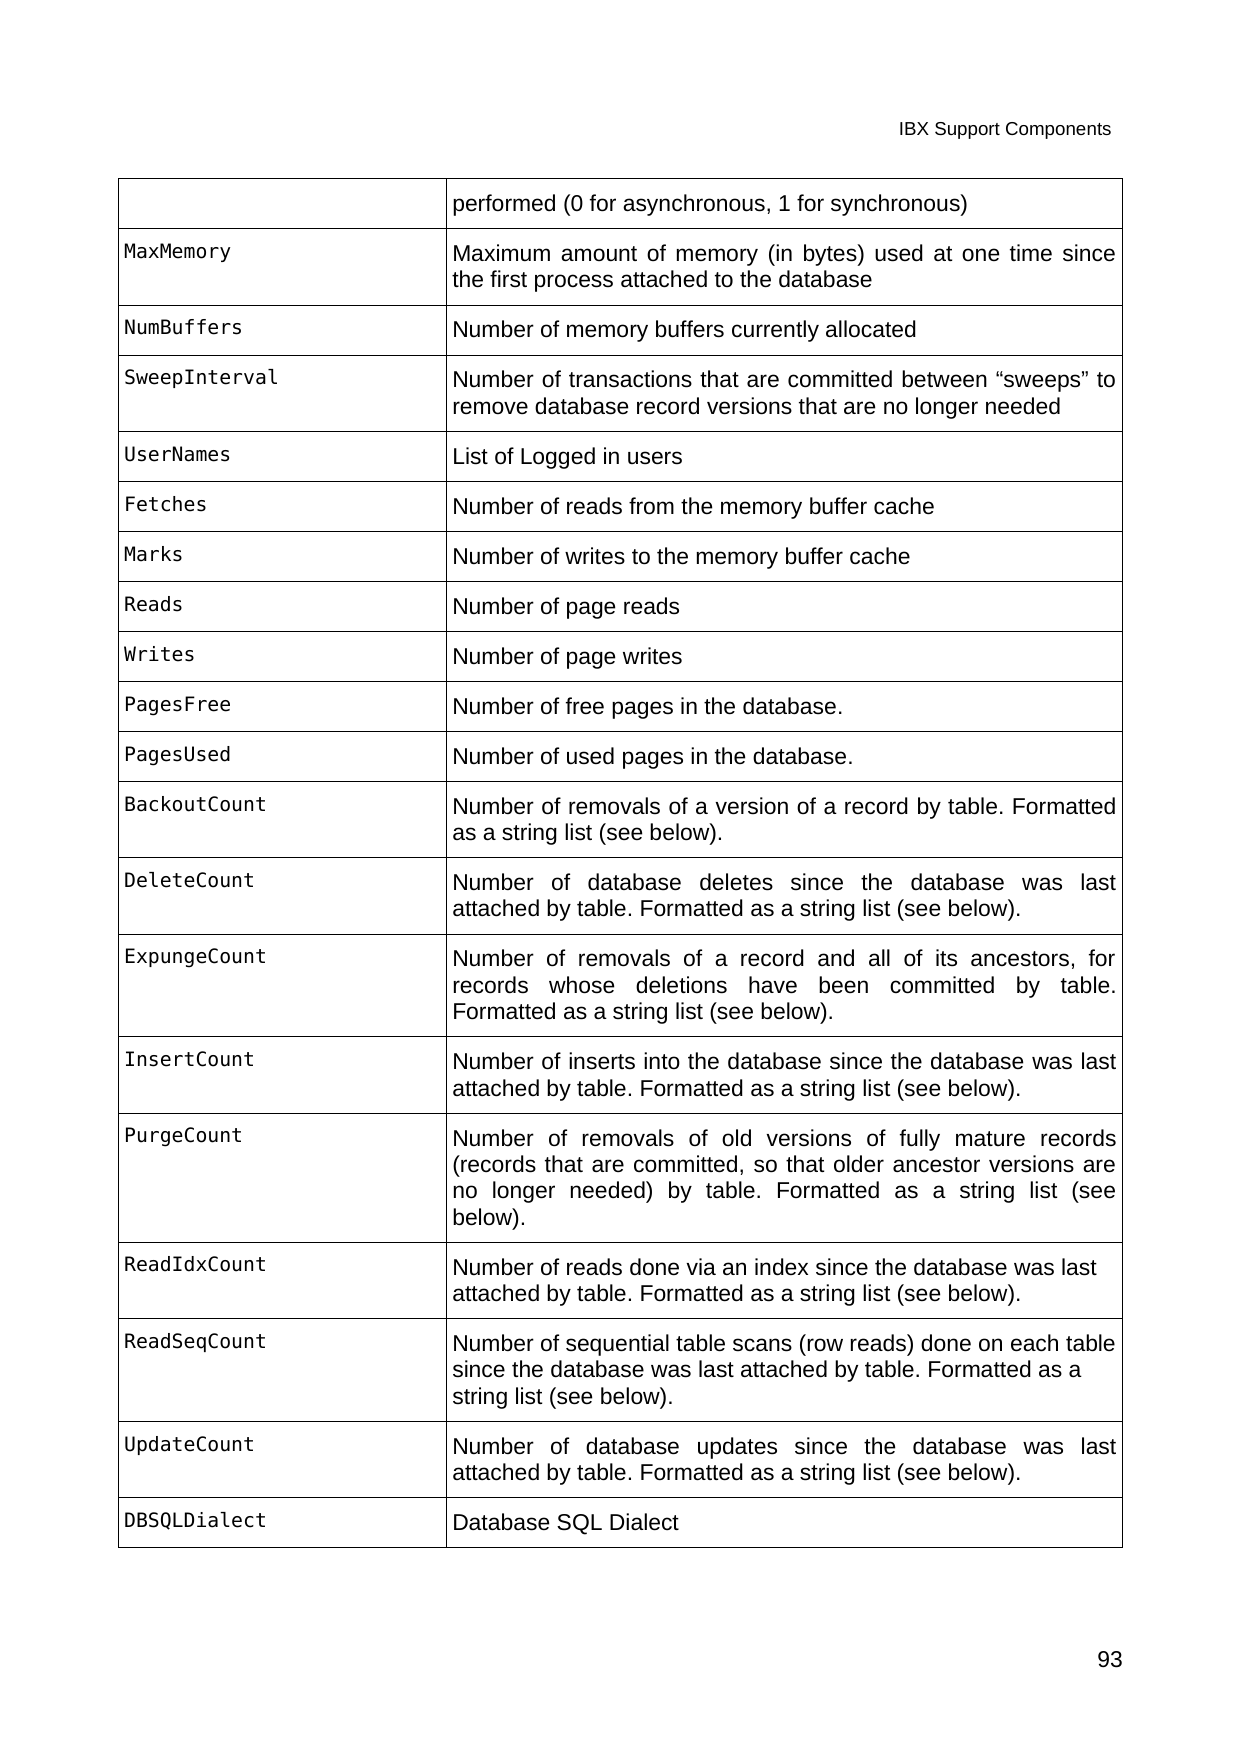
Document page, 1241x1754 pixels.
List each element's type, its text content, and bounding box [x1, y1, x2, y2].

table_cell Number of writes to the memory buffer cache [447, 532, 1122, 581]
table_cell [119, 179, 446, 228]
table_cell Marks [119, 532, 446, 581]
table_cell PagesUsed [119, 732, 446, 781]
table_cell Fetches [119, 482, 446, 531]
table_cell InsertCount [119, 1037, 446, 1113]
table_cell Number of database deletes since the database was last attached by table. Formatted as a string list (see below). [447, 858, 1122, 933]
table_cell Number of removals of old versions of fully mature records (records that are committed, so that older ancestor versions are no longer needed) by table. Formatted as a string list (see below). [447, 1114, 1122, 1242]
table_cell BackoutCount [119, 782, 446, 857]
table_cell Number of used pages in the database. [447, 732, 1122, 781]
table_cell Database SQL Dialect [447, 1498, 1122, 1547]
table_cell ReadSeqCount [119, 1319, 446, 1421]
table_cell Writes [119, 632, 446, 681]
table_cell DeleteCount [119, 858, 446, 933]
table_cell MaxMemory [119, 229, 446, 304]
table_cell List of Logged in users [447, 432, 1122, 481]
table_cell NumBuffers [119, 306, 446, 354]
table_cell SweepInterval [119, 356, 446, 431]
table_cell Number of reads from the memory buffer cache [447, 482, 1122, 531]
table_cell Maximum amount of memory (in bytes) used at one time since the first process attached to the database [447, 229, 1122, 304]
table_cell Reads [119, 582, 446, 631]
table_cell Number of database updates since the database was last attached by table. Formatted as a string list (see below). [447, 1422, 1122, 1497]
table_cell Number of page writes [447, 632, 1122, 681]
table_cell Number of sequential table scans (row reads) done on each table since the database was last attached by table. Formatted as a string list (see below). [447, 1319, 1122, 1421]
table_cell Number of reads done via an index since the database was last attached by table. Formatted as a string list (see below). [447, 1243, 1122, 1318]
table_cell PagesFree [119, 682, 446, 731]
table_cell Number of transactions that are committed between “sweeps” to remove database record versions that are no longer needed [447, 356, 1122, 431]
table_cell UpdateCount [119, 1422, 446, 1497]
table_cell ExpungeCount [119, 935, 446, 1036]
table_cell Number of removals of a version of a record by table. Formatted as a string list (see below). [447, 782, 1122, 857]
table_cell Number of inserts into the database since the database was last attached by table. Formatted as a string list (see below). [447, 1037, 1122, 1113]
table_cell Number of removals of a record and all of its ancestors, for records whose deletions have been committed by table. Formatted as a string list (see below). [447, 935, 1122, 1036]
table_cell DBSQLDialect [119, 1498, 446, 1547]
table_cell UserNames [119, 432, 446, 481]
table_cell ReadIdxCount [119, 1243, 446, 1318]
table_cell PurgeCount [119, 1114, 446, 1242]
table_cell Number of free pages in the database. [447, 682, 1122, 731]
table_cell Number of memory buffers currently allocated [447, 306, 1122, 354]
table_cell performed (0 for asynchronous, 1 for synchronous) [447, 179, 1122, 228]
table_cell Number of page reads [447, 582, 1122, 631]
